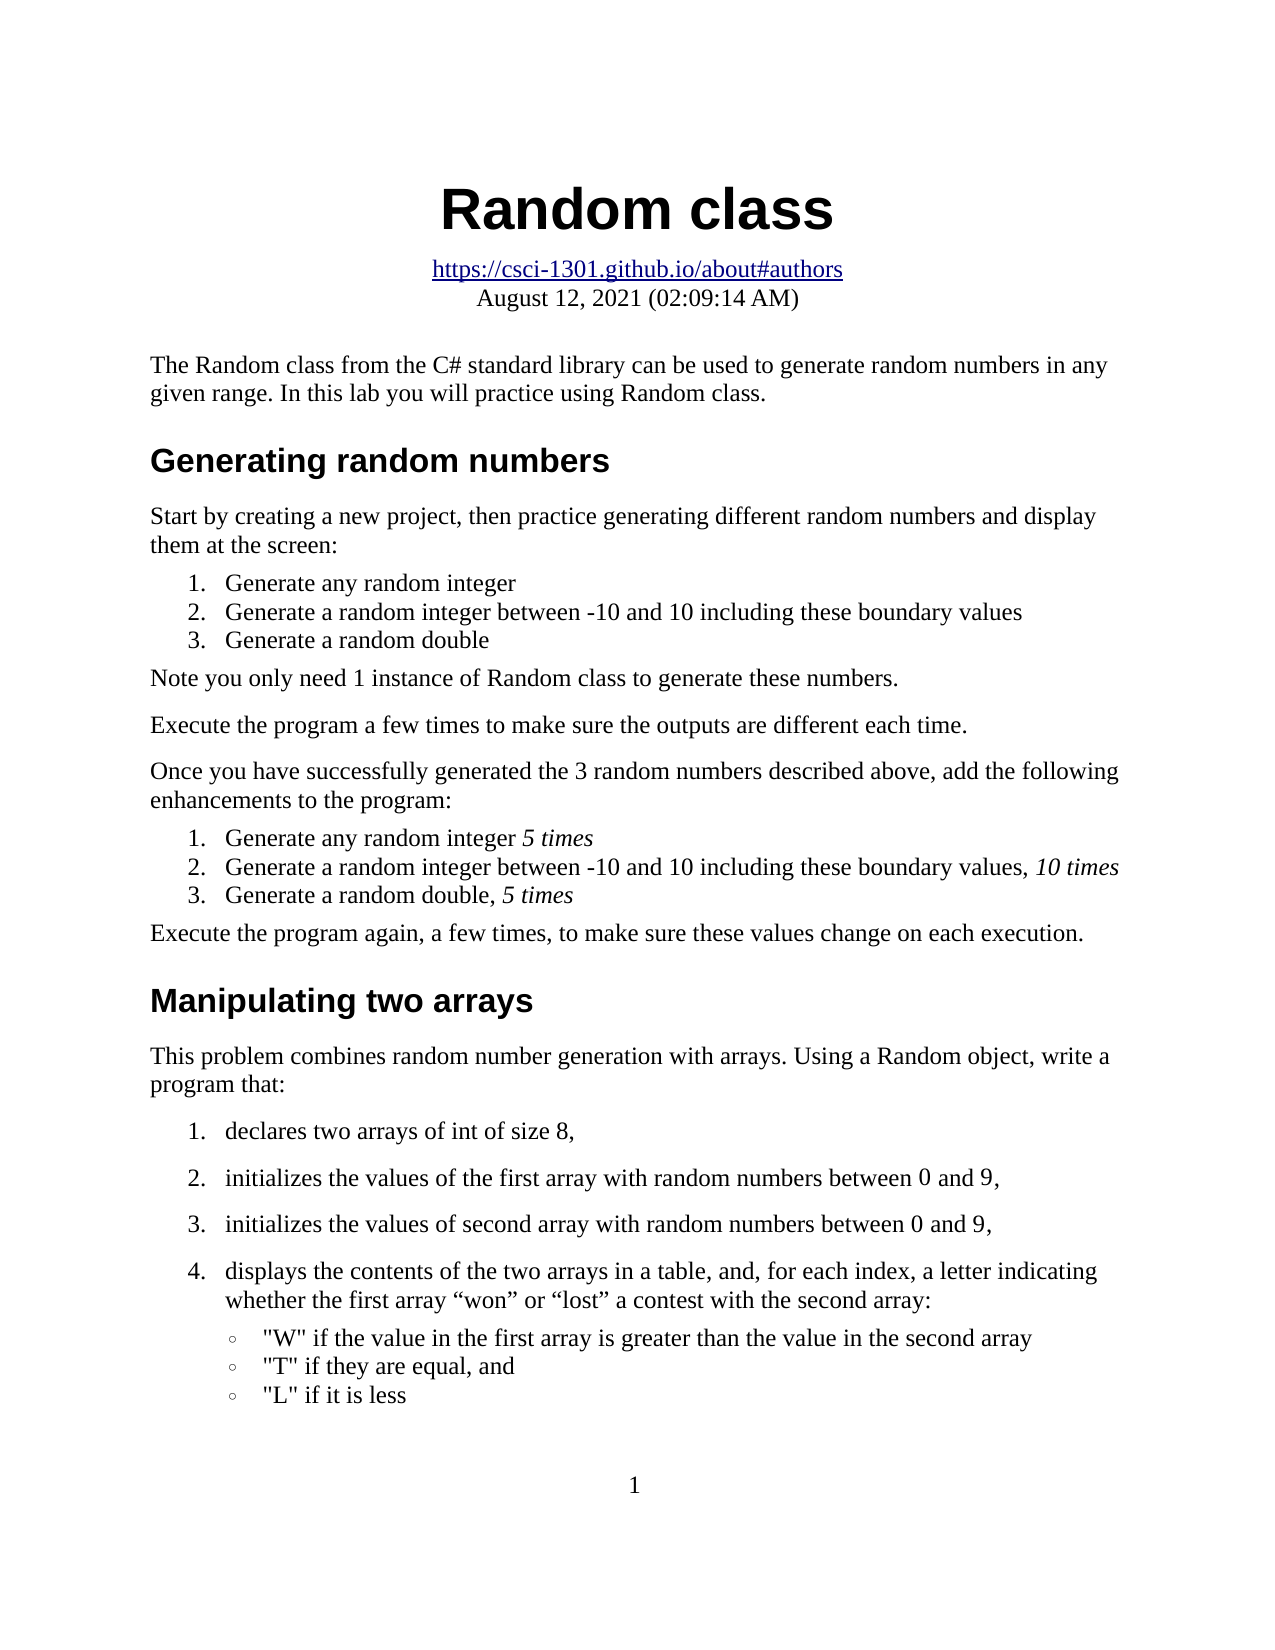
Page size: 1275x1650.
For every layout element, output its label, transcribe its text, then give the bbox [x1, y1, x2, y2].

text Execute the program again, a few times, to make sure these values change on each execution. [150, 918, 1125, 947]
list initializes the values of second array with random numbers between and , [187, 1209, 1125, 1238]
list "T" if they are equal, and [225, 1351, 1125, 1380]
text Start by creating a new project, then practice generating different random numbers and display them at the screen: [150, 501, 1125, 559]
text August 12, 2021 (02:09:14 AM) [150, 283, 1125, 312]
text The Random class from the C# standard library can be used to generate random numbers in any given range. In this lab you will practice using Random class. [150, 350, 1125, 407]
text Once you have successfully generated the 3 random numbers described above, add the following enhancements to the program: [150, 756, 1125, 814]
text Execute the program a few times to make sure the outputs are different each time. [150, 710, 1125, 738]
list Generate a random integer between -10 and 10 including these boundary values, 10 times [187, 852, 1125, 880]
subtitle Generating random numbers [150, 441, 1125, 480]
text https://csci-1301.github.io/about#authors [150, 254, 1125, 283]
list Generate a random integer between -10 and 10 including these boundary values [187, 597, 1125, 625]
subtitle Manipulating two arrays [150, 981, 1125, 1019]
text This problem combines random number generation with arrays. Using a Random object, write a program that: [150, 1041, 1125, 1098]
list Generate a random double, 5 times [187, 880, 1125, 909]
text Note you only need 1 instance of Random class to generate these numbers. [150, 663, 1125, 692]
list Generate any random integer [187, 568, 1125, 597]
list declares two arrays of int of size 8, [187, 1116, 1125, 1145]
list Generate a random double [187, 625, 1125, 654]
title Random class [150, 175, 1125, 242]
list displays the contents of the two arrays in a table, and, for each index, a letter indicating whether the first array “won” or “lost” a contest with the second array: [187, 1256, 1125, 1314]
list "L" if it is less [225, 1380, 1125, 1409]
list Generate any random integer 5 times [187, 823, 1125, 852]
list initializes the values of the first array with random numbers between and , [187, 1163, 1125, 1192]
list "W" if the value in the first array is greater than the value in the second array [225, 1323, 1125, 1351]
